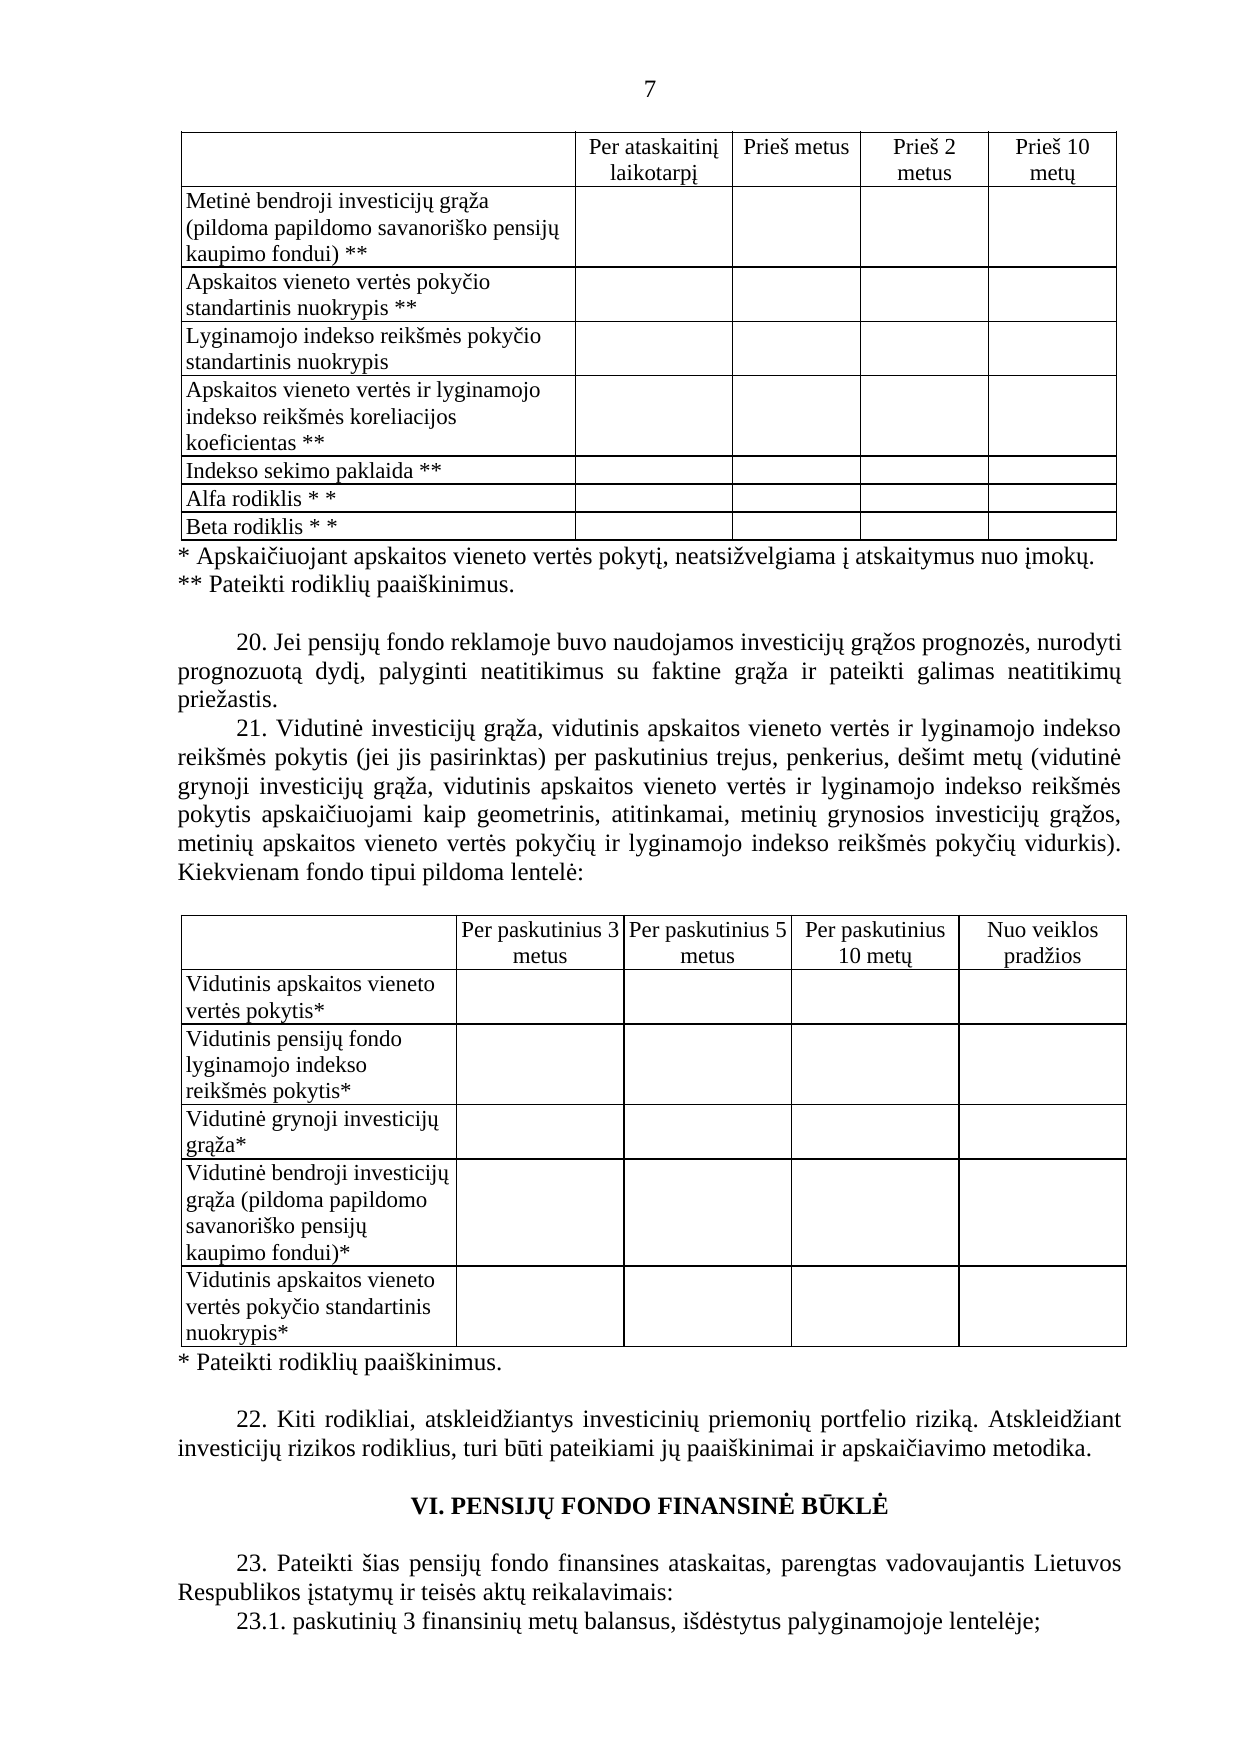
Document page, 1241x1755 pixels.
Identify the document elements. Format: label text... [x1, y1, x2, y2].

table_cell [457, 1105, 623, 1158]
table_cell [984, 457, 988, 483]
table_header [182, 916, 456, 969]
table_cell [728, 513, 732, 539]
table_cell [728, 457, 732, 483]
table_cell [625, 1025, 791, 1104]
table_cell [733, 322, 860, 375]
table_cell [960, 1105, 1126, 1158]
text ** Pateikti rodiklių paaiškinimus. [177, 569, 1122, 598]
table_cell [792, 1105, 958, 1158]
text VI. PENSIJŲ FONDO FINANSINĖ BŪKLĖ [177, 1491, 1122, 1519]
text 23. Pateikti šias pensijų fondo finansines ataskaitas, parengtas vadovaujantis Lietuvos Respublikos įstatymų ir teisės aktų reikalavimais: [177, 1548, 1122, 1606]
table_cell [625, 970, 791, 1023]
table_cell [792, 1267, 958, 1346]
table_cell [989, 187, 1116, 266]
table_cell [960, 1160, 1126, 1265]
table_cell [457, 970, 623, 1023]
table_cell [861, 376, 988, 455]
table_cell [960, 1025, 1126, 1104]
table_cell [989, 268, 1116, 321]
table_cell [1112, 485, 1116, 511]
table_cell [984, 485, 988, 511]
table_header [182, 133, 575, 186]
table_cell [457, 1160, 623, 1265]
table_cell [856, 457, 860, 483]
table_cell [960, 970, 1126, 1023]
table_cell [856, 485, 860, 511]
text 21. Vidutinė investicijų grąža, vidutinis apskaitos vieneto vertės ir lyginamojo indekso reikšmės pokytis (jei jis pasirinktas) per paskutinius trejus, penkerius, dešimt metų (vidutinė grynoji investicijų grąža, vidutinis apskaitos vieneto vertės ir lyginamojo indekso reikšmės pokytis apskaičiuojami kaip geometrinis, atitinkamai, metinių grynosios investicijų grąžos, metinių apskaitos vieneto vertės pokyčių ir lyginamojo indekso reikšmės pokyčių vidurkis). Kiekvienam fondo tipui pildoma lentelė: [177, 713, 1122, 886]
table_cell [861, 187, 988, 266]
table_cell [1112, 457, 1116, 483]
table_cell [792, 970, 958, 1023]
table_cell [861, 322, 988, 375]
table_cell [984, 513, 988, 539]
table_cell [960, 1267, 1126, 1346]
table_cell [856, 513, 860, 539]
table_cell [861, 268, 988, 321]
table_cell [576, 322, 732, 375]
table_cell [733, 268, 860, 321]
table_cell [728, 485, 732, 511]
text 22. Kiti rodikliai, atskleidžiantys investicinių priemonių portfelio riziką. Atskleidžiant investicijų rizikos rodiklius, turi būti pateikiami jų paaiškinimai ir apskaičiavimo metodika. [177, 1404, 1122, 1462]
table_cell [733, 376, 860, 455]
table_cell [792, 1160, 958, 1265]
table_cell [457, 1025, 623, 1104]
table_cell [576, 376, 732, 455]
table_cell [457, 1267, 623, 1346]
text * Apskaičiuojant apskaitos vieneto vertės pokytį, neatsižvelgiama į atskaitymus nuo įmokų. [177, 541, 1122, 569]
table_cell [625, 1267, 791, 1346]
table_cell [625, 1160, 791, 1265]
table_cell [989, 322, 1116, 375]
table_cell [733, 187, 860, 266]
text * Pateikti rodiklių paaiškinimus. [177, 1347, 1122, 1376]
table_cell [576, 268, 732, 321]
text 20. Jei pensijų fondo reklamoje buvo naudojamos investicijų grąžos prognozės, nurodyti prognozuotą dydį, palyginti neatitikimus su faktine grąža ir pateikti galimas neatitikimų priežastis. [177, 627, 1122, 713]
table_header Prieš metus [733, 133, 860, 186]
table_cell [1112, 513, 1116, 539]
table_cell [576, 187, 732, 266]
table_cell [625, 1105, 791, 1158]
text 23.1. paskutinių 3 finansinių metų balansus, išdėstytus palyginamojoje lentelėje; [177, 1606, 1122, 1634]
table_cell [989, 376, 1116, 455]
table_cell [792, 1025, 958, 1104]
